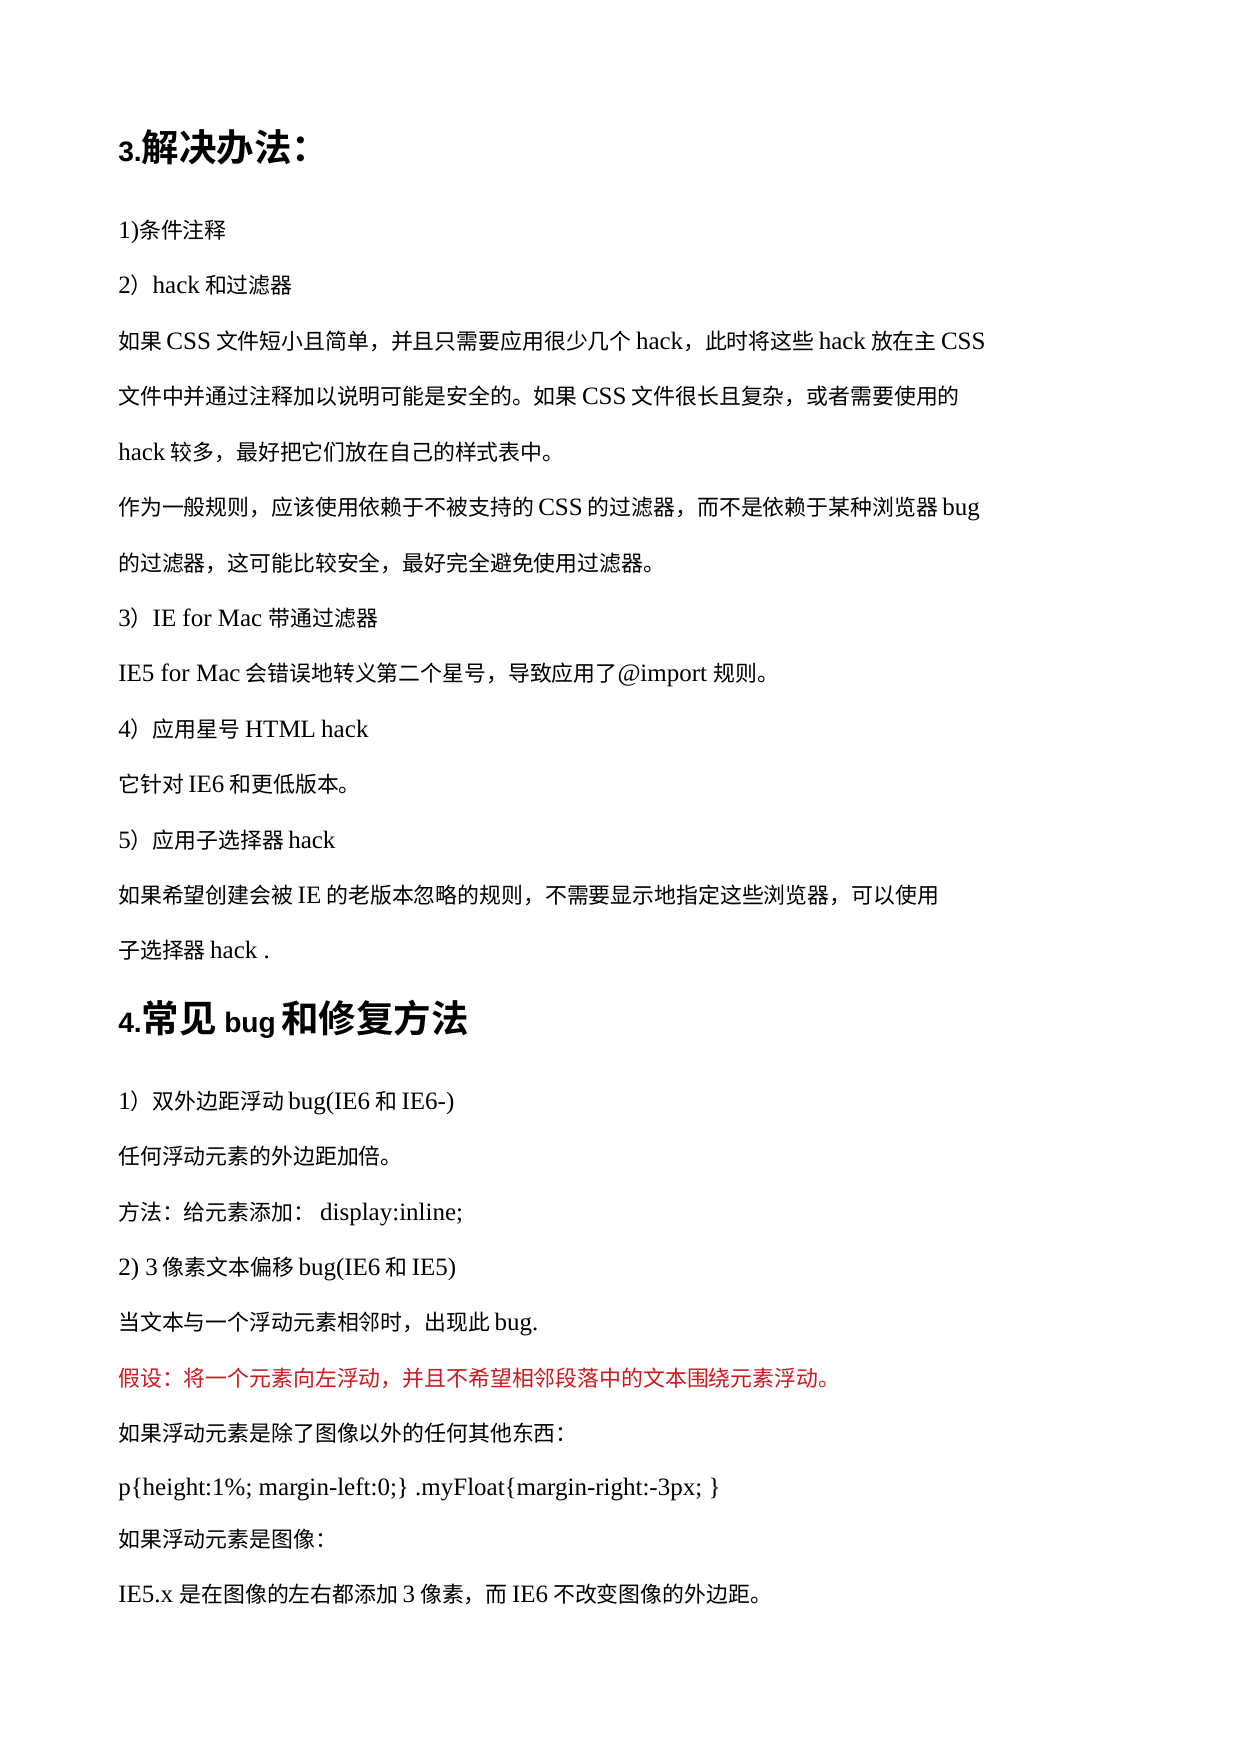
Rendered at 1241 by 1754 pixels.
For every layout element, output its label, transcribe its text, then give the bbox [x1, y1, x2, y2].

text 如果CSS文件短小且简单，并且只需要应用很少几个hack，此时将这些hack放在主CSS [118, 324, 1122, 356]
text hack较多，最好把它们放在自己的样式表中。 [118, 435, 1122, 466]
text 如果希望创建会被IE的老版本忽略的规则，不需要显示地指定这些浏览器，可以使用 [118, 878, 1122, 910]
text 子选择器hack . [118, 933, 1122, 965]
text 任何浮动元素的外边距加倍。 [118, 1139, 1122, 1171]
text 5）应用子选择器hack [118, 823, 1122, 854]
text 3.解决办法： [118, 118, 1122, 172]
text 2) 3像素文本偏移bug(IE6和IE5) [118, 1250, 1122, 1282]
text 文件中并通过注释加以说明可能是安全的。如果CSS文件很长且复杂，或者需要使用的 [118, 379, 1122, 411]
text 当文本与一个浮动元素相邻时，出现此bug. [118, 1305, 1122, 1337]
text 2）hack和过滤器 [118, 268, 1122, 300]
text 4）应用星号 HTML hack [118, 712, 1122, 743]
text 的过滤器，这可能比较安全，最好完全避免使用过滤器。 [118, 546, 1122, 577]
text p{height:1%; margin-left:0;} .myFloat{margin-right:-3px; } [118, 1472, 1122, 1500]
text 作为一般规则，应该使用依赖于不被支持的CSS的过滤器，而不是依赖于某种浏览器bug [118, 490, 1122, 522]
text 1）双外边距浮动bug(IE6和IE6-) [118, 1084, 1122, 1115]
text 假设：将一个元素向左浮动，并且不希望相邻段落中的文本围绕元素浮动。 [118, 1361, 1122, 1392]
text 它针对IE6和更低版本。 [118, 767, 1122, 799]
text 4.常见bug和修复方法 [118, 989, 1122, 1043]
text 方法：给元素添加： display:inline; [118, 1194, 1122, 1226]
text 1)条件注释 [118, 213, 1122, 245]
text IE5 for Mac会错误地转义第二个星号，导致应用了@import 规则。 [118, 656, 1122, 688]
text 3）IE for Mac 带通过滤器 [118, 601, 1122, 633]
text 如果浮动元素是图像： [118, 1522, 1122, 1554]
text IE5.x 是在图像的左右都添加3像素，而IE6不改变图像的外边距。 [118, 1577, 1122, 1609]
text 如果浮动元素是除了图像以外的任何其他东西： [118, 1416, 1122, 1448]
